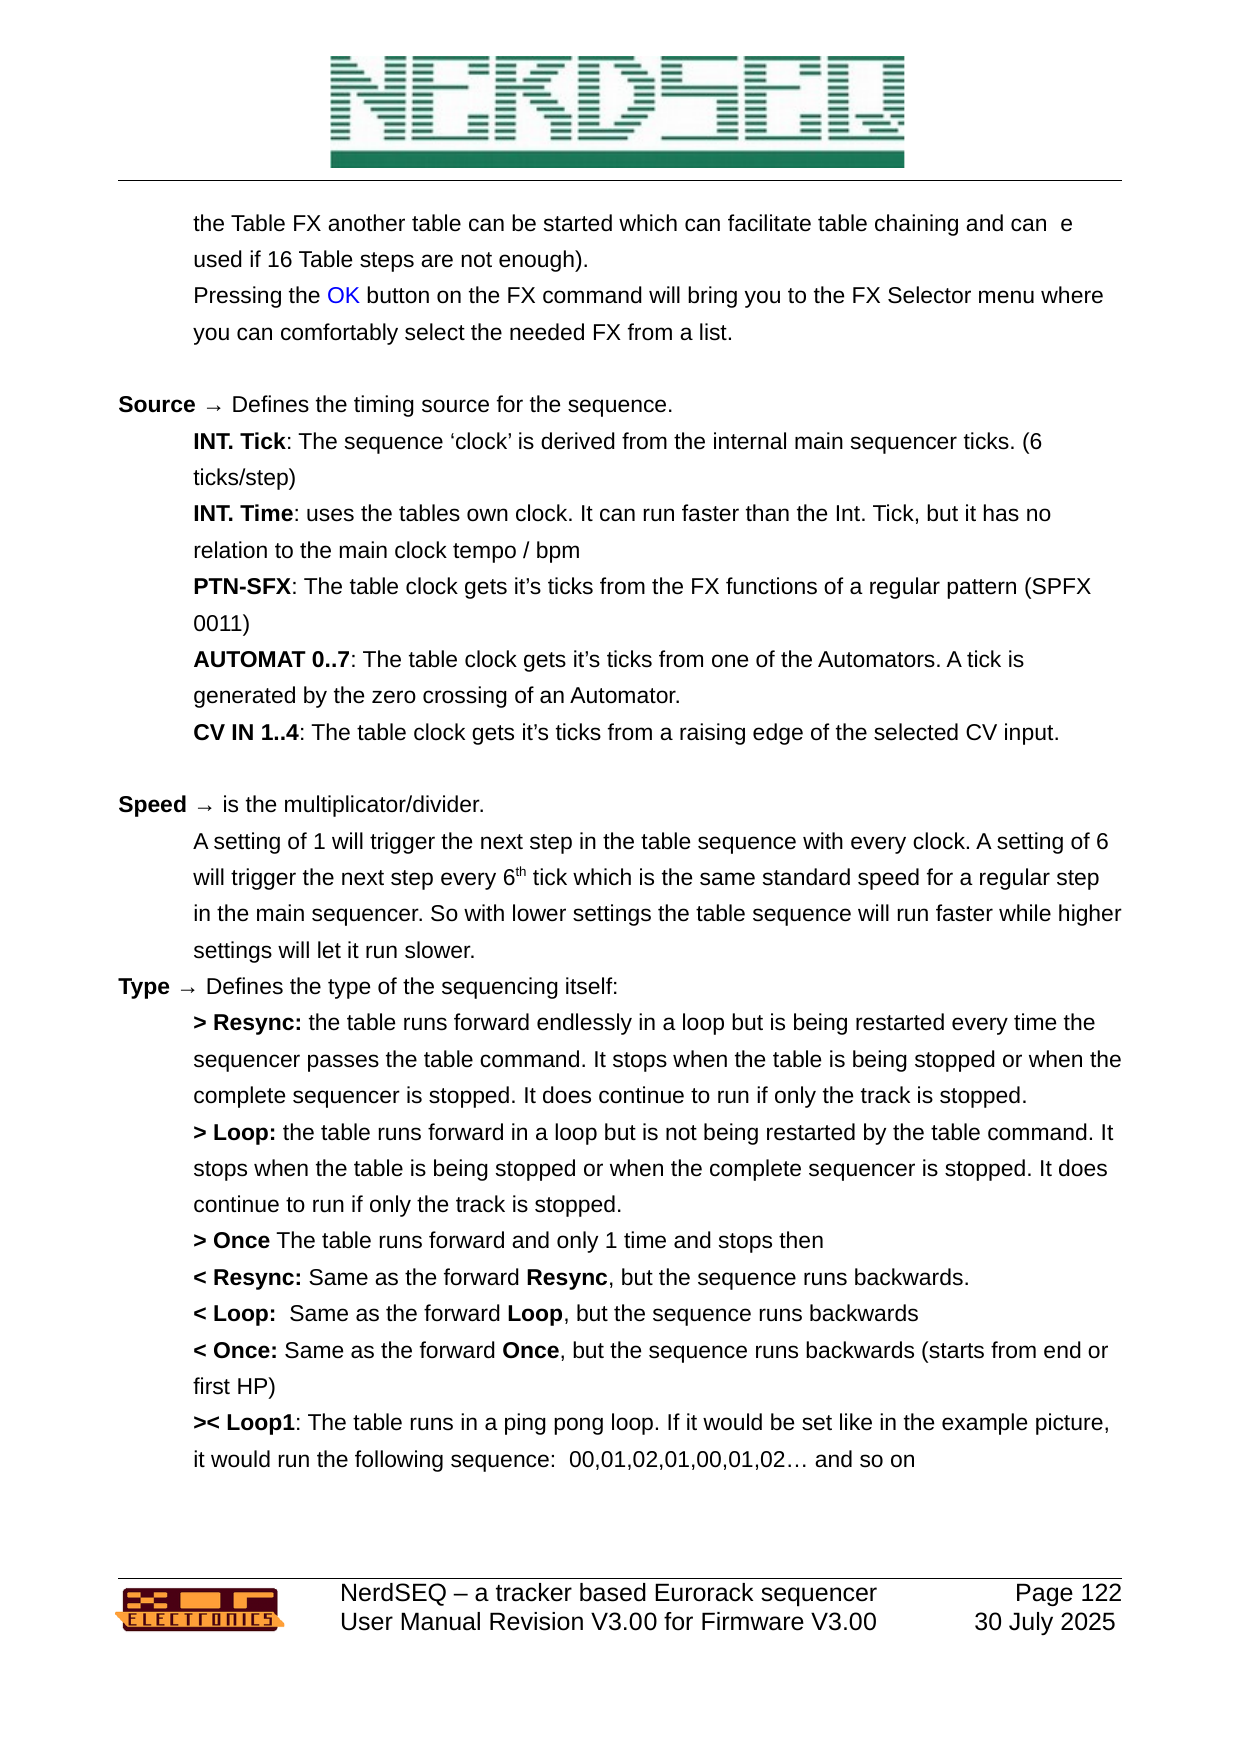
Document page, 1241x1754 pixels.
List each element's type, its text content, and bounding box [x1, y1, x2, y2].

text PTN-SFX: The table clock gets it’s ticks from the FX functions of a regular pattern (SPFX 0011) [118, 573, 1122, 636]
text >< Loop1: The table runs in a ping pong loop. If it would be set like in the example picture, it would run the following sequence: 00,01,02,01,00,01,02… and so on [193, 1409, 1122, 1472]
text INT. Time: uses the tables own clock. It can run faster than the Int. Tick, but it has no relation to the main clock tempo / bpm [118, 500, 1122, 563]
text AUTOMAT 0..7: The table clock gets it’s ticks from one of the Automators. A tick is generated by the zero crossing of an Automator. [118, 646, 1122, 708]
text INT. Tick: The sequence ‘clock’ is derived from the internal main sequencer ticks. (6 ticks/step) [118, 428, 1122, 490]
text < Resync: Same as the forward Resync, but the sequence runs backwards. [193, 1264, 1122, 1290]
text > Once The table runs forward and only 1 time and stops then [193, 1227, 1122, 1254]
text A setting of 1 will trigger the next step in the table sequence with every clock. A setting of 6 will trigger the next step every 6th tick which is the same standard speed for a regular step in the main sequencer. So with lower settings the table sequence will run faster while higher settings will let it run slower. [193, 828, 1122, 963]
picture [115, 1584, 285, 1634]
text < Loop: Same as the forward Loop, but the sequence runs backwards [193, 1300, 1122, 1327]
picture [330, 56, 905, 168]
list Pressing the OK button on the FX command will bring you to the FX Selector menu where you can comfortably select the needed FX from a list. [156, 282, 1122, 345]
text Type → Defines the type of the sequencing itself: [118, 973, 1122, 999]
text Speed → is the multiplicator/divider. [118, 791, 1122, 818]
text Source → Defines the timing source for the sequence. [118, 391, 1122, 418]
text CV IN 1..4: The table clock gets it’s ticks from a raising edge of the selected CV input. [118, 718, 1122, 745]
list the Table FX another table can be started which can facilitate table chaining and can e used if 16 Table steps are not enough). [156, 209, 1122, 272]
text < Once: Same as the forward Once, but the sequence runs backwards (starts from end or first HP) [193, 1337, 1122, 1399]
text > Resync: the table runs forward endlessly in a loop but is being restarted every time the sequencer passes the table command. It stops when the table is being stopped or when the complete sequencer is stopped. It does continue to run if only the track is stopped. [193, 1009, 1122, 1108]
text > Loop: the table runs forward in a loop but is not being restarted by the table command. It stops when the table is being stopped or when the complete sequencer is stopped. It does continue to run if only the track is stopped. [193, 1118, 1122, 1217]
